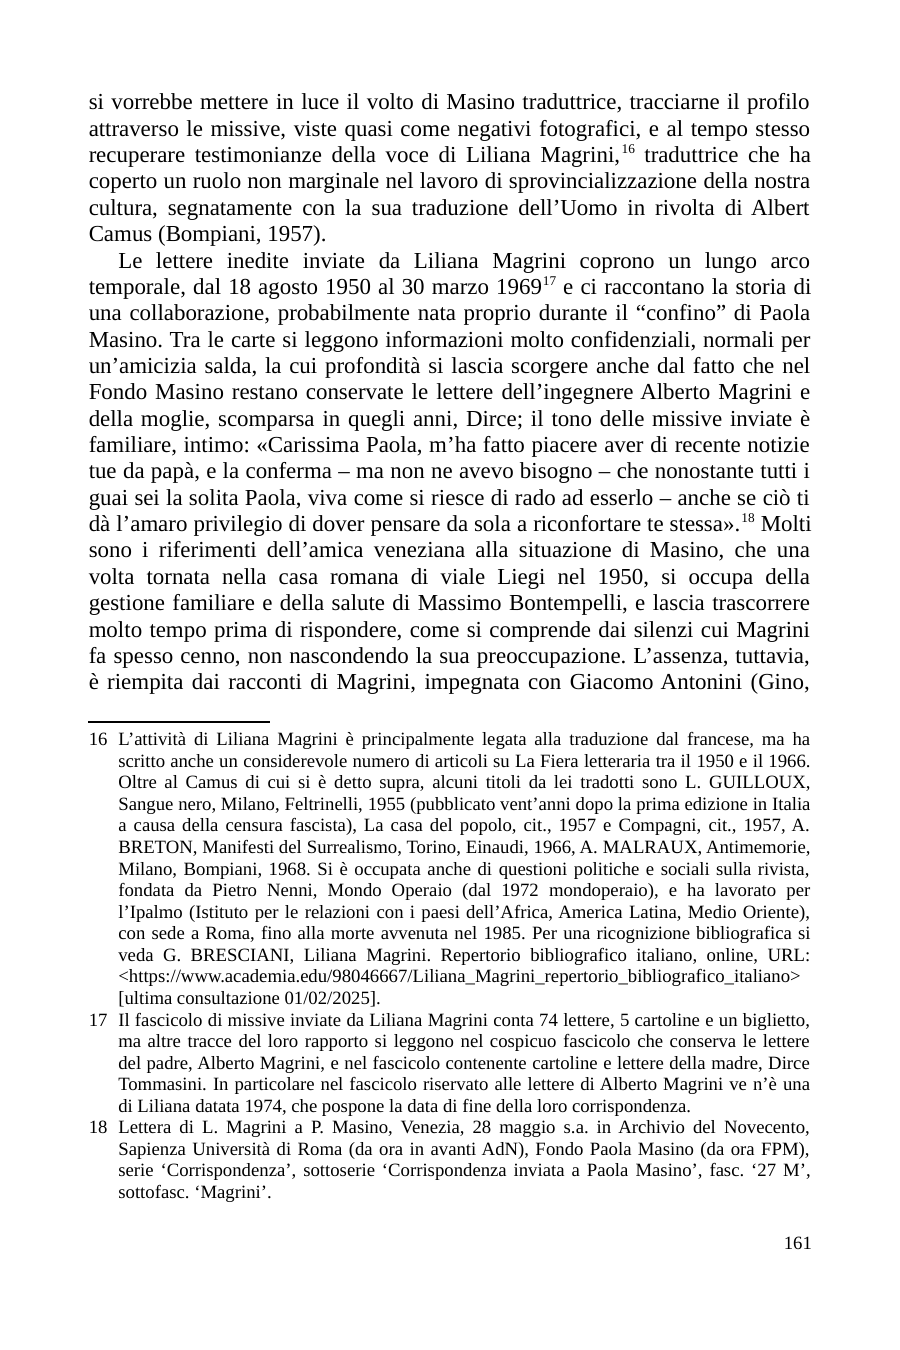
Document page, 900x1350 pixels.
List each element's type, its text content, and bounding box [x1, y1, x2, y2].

text Lettera di L. Magrini a P. Masino, Venezia, 28 maggio s.a. in Archivio del Novecento, Sapienza Università di Roma (da ora in avanti AdN), Fondo Paola Masino (da ora FPM), serie ‘Corrispondenza’, sottoserie ‘Corrispondenza inviata a Paola Masino’, fasc. ‘27 M’, sottofasc. ‘Magrini’. [88, 1116, 811, 1202]
text L’attività di Liliana Magrini è principalmente legata alla traduzione dal francese, ma ha scritto anche un considerevole numero di articoli su La Fiera letteraria tra il 1950 e il 1966. Oltre al Camus di cui si è detto supra, alcuni titoli da lei tradotti sono L. GUILLOUX, Sangue nero, Milano, Feltrinelli, 1955 (pubblicato vent’anni dopo la prima edizione in Italia a causa della censura fascista), La casa del popolo, cit., 1957 e Compagni, cit., 1957, A. BRETON, Manifesti del Surrealismo, Torino, Einaudi, 1966, A. MALRAUX, Antimemorie, Milano, Bompiani, 1968. Si è occupata anche di questioni politiche e sociali sulla rivista, fondata da Pietro Nenni, Mondo Operaio (dal 1972 mondoperaio), e ha lavorato per l’Ipalmo (Istituto per le relazioni con i paesi dell’Africa, America Latina, Medio Oriente), con sede a Roma, fino alla morte avvenuta nel 1985. Per una ricognizione bibliografica si veda G. BRESCIANI, Liliana Magrini. Repertorio bibliografico italiano, online, URL: <https://www.academia.edu/98046667/Liliana_Magrini_repertorio_bibliografico_italiano> [ultima consultazione 01/02/2025]. [88, 728, 811, 1008]
text si vorrebbe mettere in luce il volto di Masino traduttrice, tracciarne il profilo attraverso le missive, viste quasi come negativi fotografici, e al tempo stesso recuperare testimonianze della voce di Liliana Magrini, traduttrice che ha coperto un ruolo non marginale nel lavoro di sprovincializzazione della nostra cultura, segnatamente con la sua traduzione dell’Uomo in rivolta di Albert Camus (Bompiani, 1957). [88, 88, 811, 247]
text Le lettere inedite inviate da Liliana Magrini coprono un lungo arco temporale, dal 18 agosto 1950 al 30 marzo 1969 e ci raccontano la storia di una collaborazione, probabilmente nata proprio durante il “confino” di Paola Masino. Tra le carte si leggono informazioni molto confidenziali, normali per un’amicizia salda, la cui profondità si lascia scorgere anche dal fatto che nel Fondo Masino restano conservate le lettere dell’ingegnere Alberto Magrini e della moglie, scomparsa in quegli anni, Dirce; il tono delle missive inviate è familiare, intimo: «Carissima Paola, m’ha fatto piacere aver di recente notizie tue da papà, e la conferma – ma non ne avevo bisogno – che nonostante tutti i guai sei la solita Paola, viva come si riesce di rado ad esserlo – anche se ciò ti dà l’amaro privilegio di dover pensare da sola a riconfortare te stessa». Molti sono i riferimenti dell’amica veneziana alla situazione di Masino, che una volta tornata nella casa romana di viale Liegi nel 1950, si occupa della gestione familiare e della salute di Massimo Bontempelli, e lascia trascorrere molto tempo prima di rispondere, come si comprende dai silenzi cui Magrini fa spesso cenno, non nascondendo la sua preoccupazione. L’assenza, tuttavia, è riempita dai racconti di Magrini, impegnata con Giacomo Antonini (Gino, [88, 247, 811, 695]
text Il fascicolo di missive inviate da Liliana Magrini conta 74 lettere, 5 cartoline e un biglietto, ma altre tracce del loro rapporto si leggono nel cospicuo fascicolo che conserva le lettere del padre, Alberto Magrini, e nel fascicolo contenente cartoline e lettere della madre, Dirce Tommasini. In particolare nel fascicolo riservato alle lettere di Alberto Magrini ve n’è una di Liliana datata 1974, che pospone la data di fine della loro corrispondenza. [88, 1008, 811, 1116]
